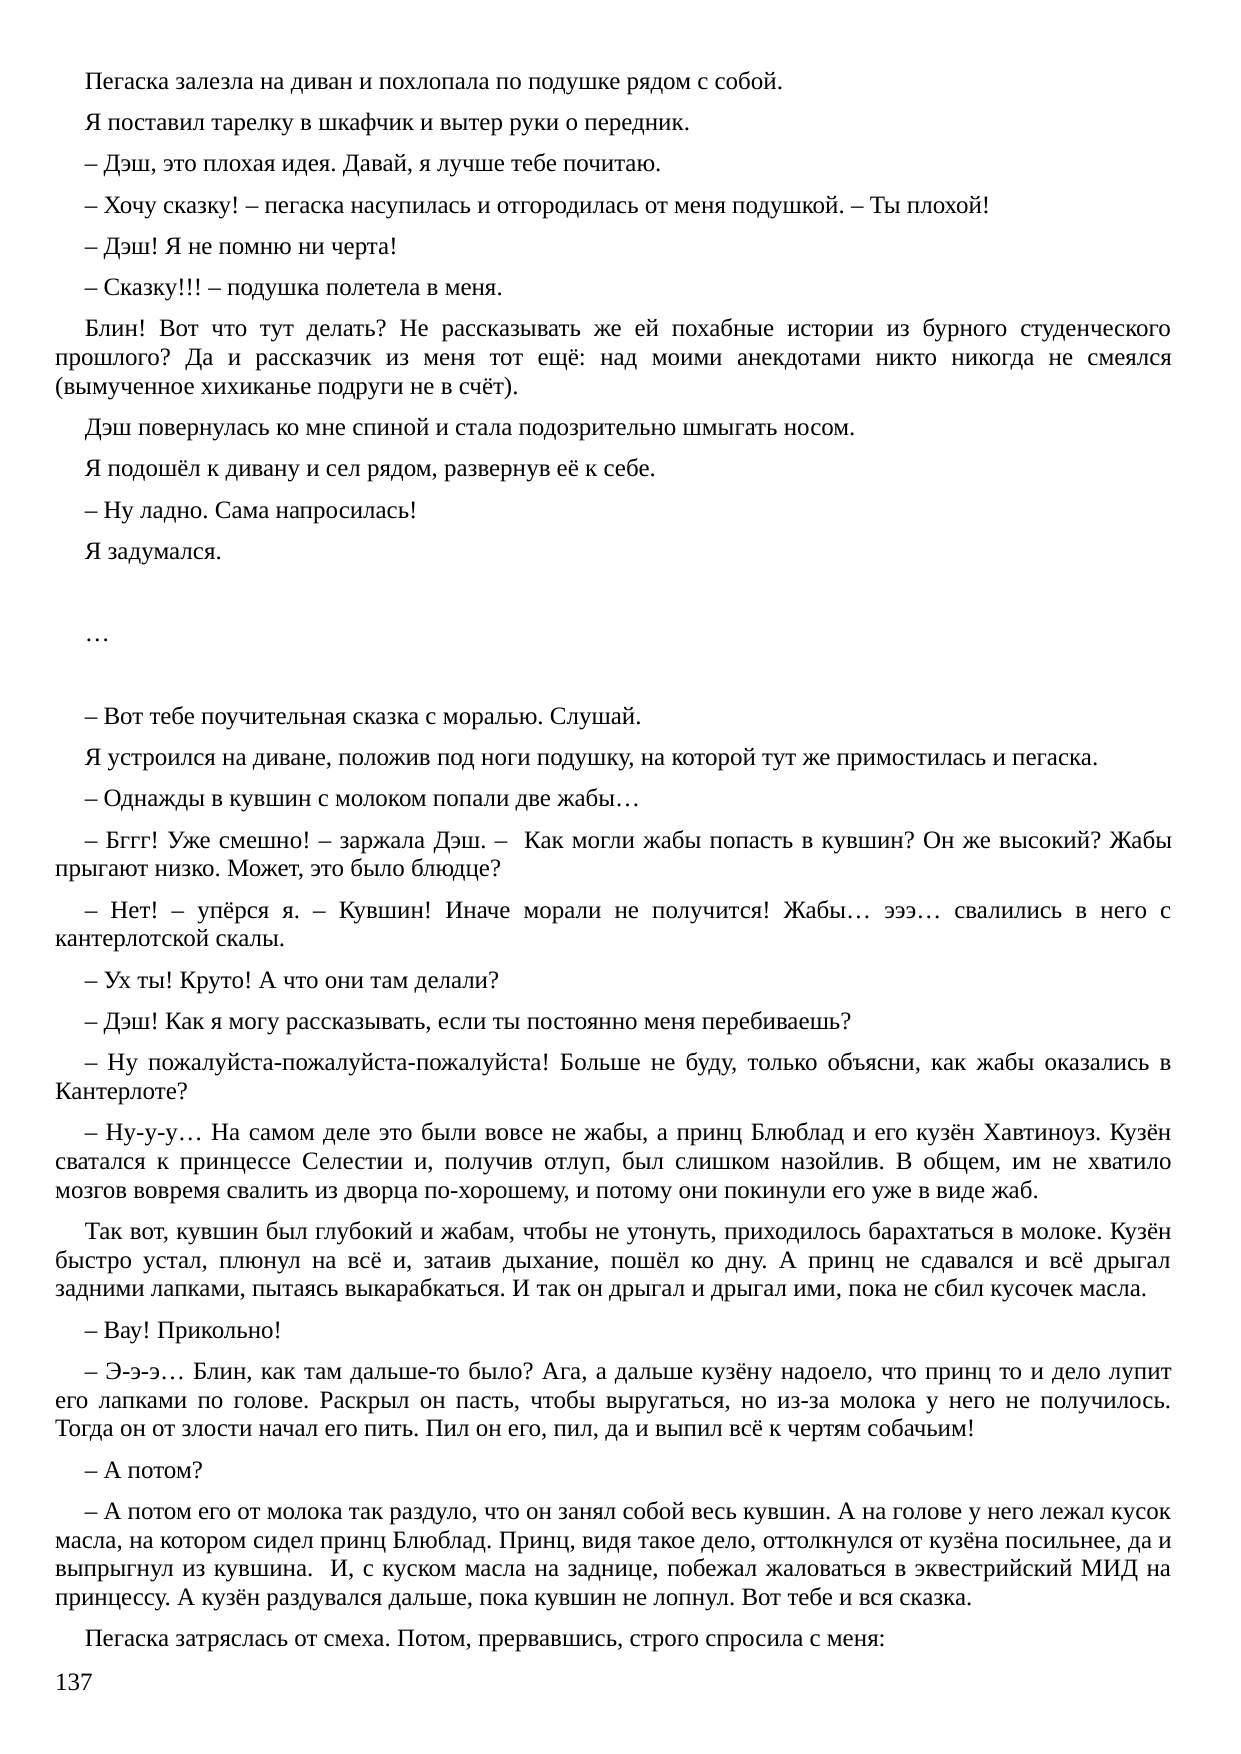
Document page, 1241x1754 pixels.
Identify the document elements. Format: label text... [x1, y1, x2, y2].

text – Бггг! Уже смешно! – заржала Дэш. – Как могли жабы попасть в кувшин? Он же высокий? Жабы прыгают низко. Может, это было блюдце? [55, 825, 1173, 882]
text – Хочу сказку! – пегаска насупилась и отгородилась от меня подушкой. – Ты плохой! [55, 190, 1173, 218]
text Я задумался. [55, 536, 1173, 565]
text – Однажды в кувшин с молоком попали две жабы… [55, 783, 1173, 812]
text – Ну-у-у… На самом деле это были вовсе не жабы, а принц Блюблад и его кузён Хавтиноуз. Кузён сватался к принцессе Селестии и, получив отлуп, был слишком назойлив. В общем, им не хватило мозгов вовремя свалить из дворца по-хорошему, и потому они покинули его уже в виде жаб. [55, 1117, 1173, 1203]
text Так вот, кувшин был глубокий и жабам, чтобы не утонуть, приходилось барахтаться в молоке. Кузён быстро устал, плюнул на всё и, затаив дыхание, пошёл ко дну. А принц не сдавался и всё дрыгал задними лапками, пытаясь выкарабкаться. И так он дрыгал и дрыгал ими, пока не сбил кусочек масла. [55, 1216, 1173, 1302]
text Дэш повернулась ко мне спиной и стала подозрительно шмыгать носом. [55, 412, 1173, 441]
text Я поставил тарелку в шкафчик и вытер руки о передник. [55, 107, 1173, 136]
text Пегаска залезла на диван и похлопала по подушке рядом с собой. [55, 66, 1173, 95]
text – Ух ты! Круто! А что они там делали? [55, 965, 1173, 993]
text – Дэш! Я не помню ни черта! [55, 231, 1173, 260]
text Пегаска затряслась от смеха. Потом, прервавшись, строго спросила с меня: [55, 1623, 1173, 1652]
text – Ну ладно. Сама напросилась! [55, 495, 1173, 523]
text – А потом его от молока так раздуло, что он занял собой весь кувшин. А на голове у него лежал кусок масла, на котором сидел принц Блюблад. Принц, видя такое дело, оттолкнулся от кузёна посильнее, да и выпрыгнул из кувшина. И, с куском масла на заднице, побежал жаловаться в эквестрийский МИД на принцессу. А кузён раздувался дальше, пока кувшин не лопнул. Вот тебе и вся сказка. [55, 1496, 1173, 1611]
text – Нет! – упёрся я. – Кувшин! Иначе морали не получится! Жабы… эээ… свалились в него с кантерлотской скалы. [55, 895, 1173, 952]
text Я устроился на диване, положив под ноги подушку, на которой тут же примостилась и пегаска. [55, 742, 1173, 771]
text Я подошёл к дивану и сел рядом, развернув её к себе. [55, 453, 1173, 482]
text – А потом? [55, 1455, 1173, 1483]
text – Дэш, это плохая идея. Давай, я лучше тебе почитаю. [55, 148, 1173, 177]
text – Э-э-э… Блин, как там дальше-то было? Ага, а дальше кузёну надоело, что принц то и дело лупит его лапками по голове. Раскрыл он пасть, чтобы выругаться, но из-за молока у него не получилось. Тогда он от злости начал его пить. Пил он его, пил, да и выпил всё к чертям собачьим! [55, 1356, 1173, 1442]
text – Вот тебе поучительная сказка с моралью. Слушай. [55, 701, 1173, 730]
text – Сказку!!! – подушка полетела в меня. [55, 272, 1173, 301]
text – Дэш! Как я могу рассказывать, если ты постоянно меня перебиваешь? [55, 1006, 1173, 1035]
text – Вау! Прикольно! [55, 1315, 1173, 1343]
text – Ну пожалуйста-пожалуйста-пожалуйста! Больше не буду, только объясни, как жабы оказались в Кантерлоте? [55, 1047, 1173, 1105]
text Блин! Вот что тут делать? Не рассказывать же ей похабные истории из бурного студенческого прошлого? Да и рассказчик из меня тот ещё: над моими анекдотами никто никогда не смеялся (вымученное хихиканье подруги не в счёт). [55, 313, 1173, 400]
text … [55, 618, 1173, 647]
